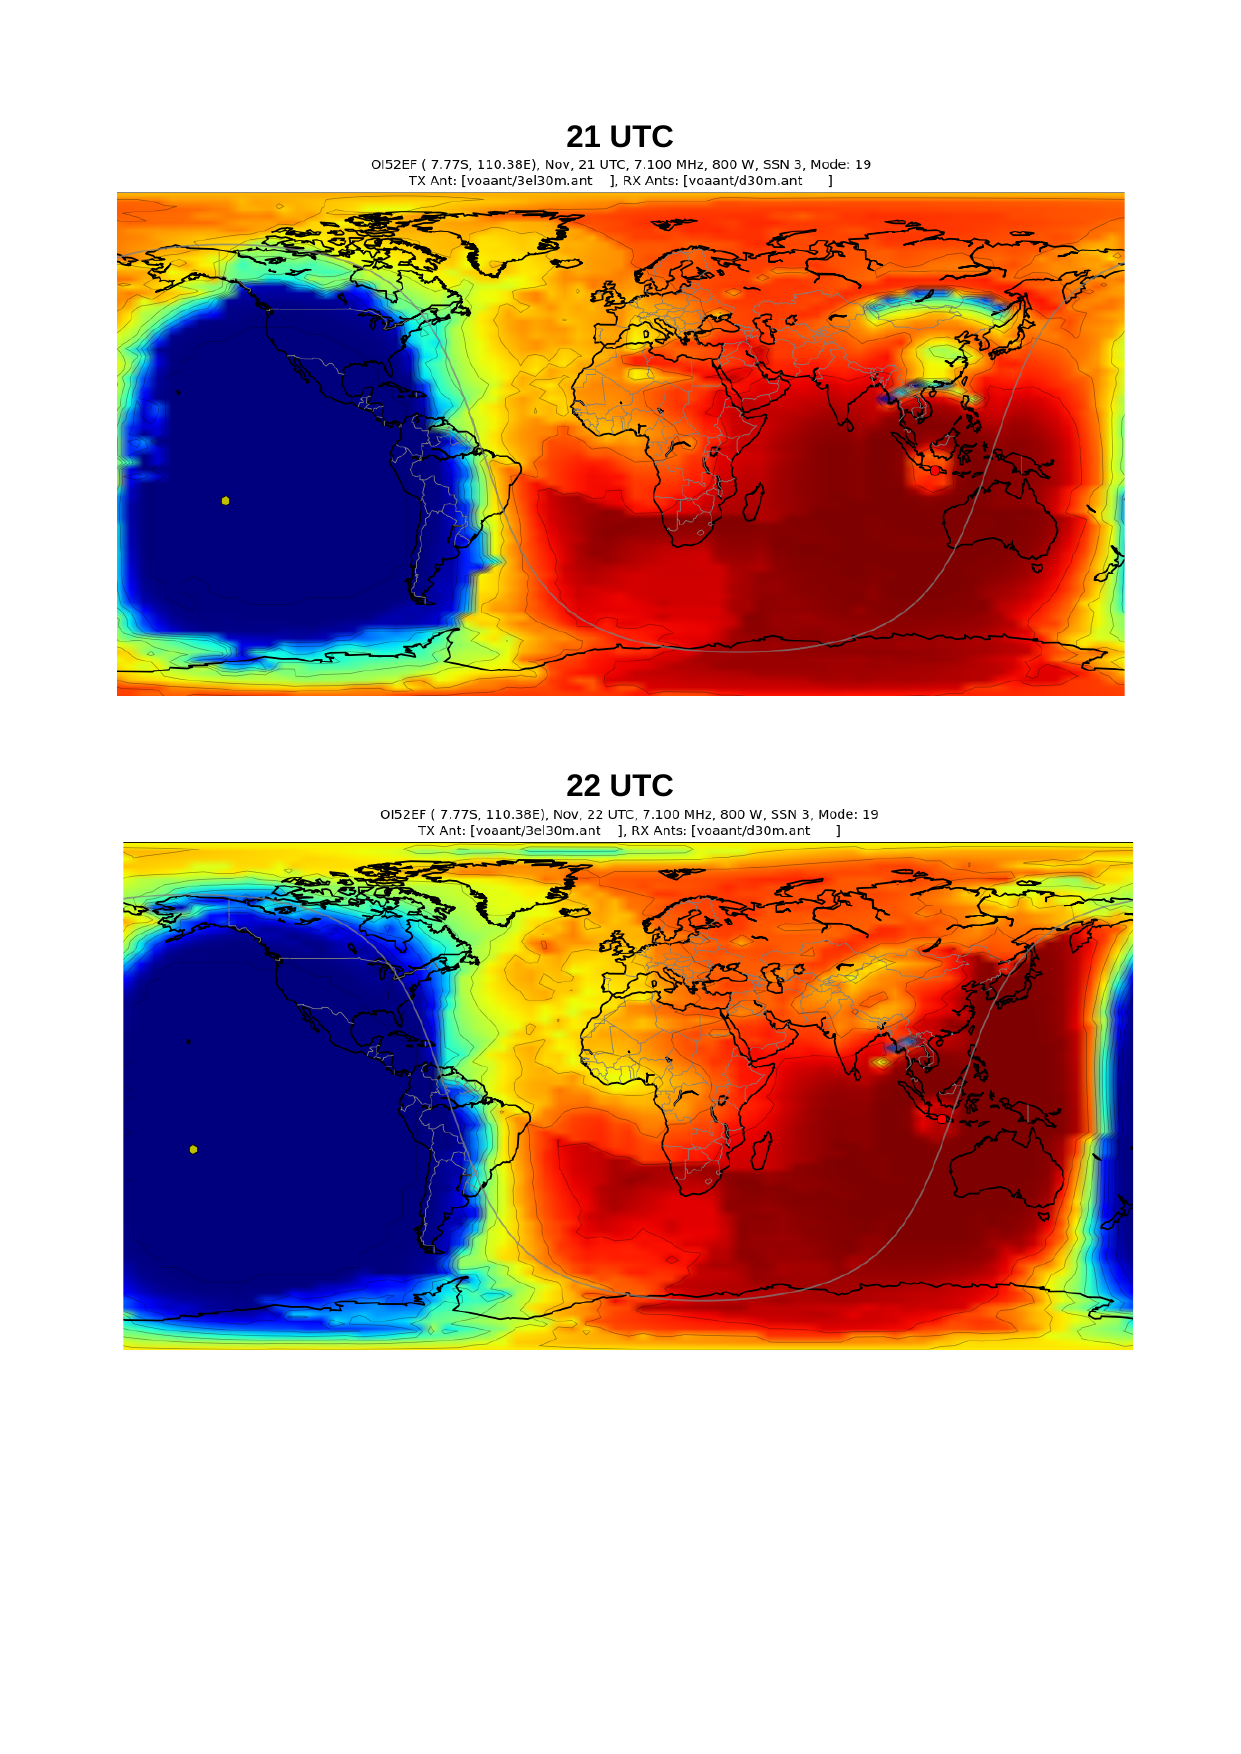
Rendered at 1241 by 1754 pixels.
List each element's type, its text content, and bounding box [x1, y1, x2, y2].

text 22 UTC [118, 767, 1122, 803]
picture [117, 154, 1125, 696]
picture [123, 803, 1134, 1350]
text 21 UTC [118, 118, 1122, 154]
